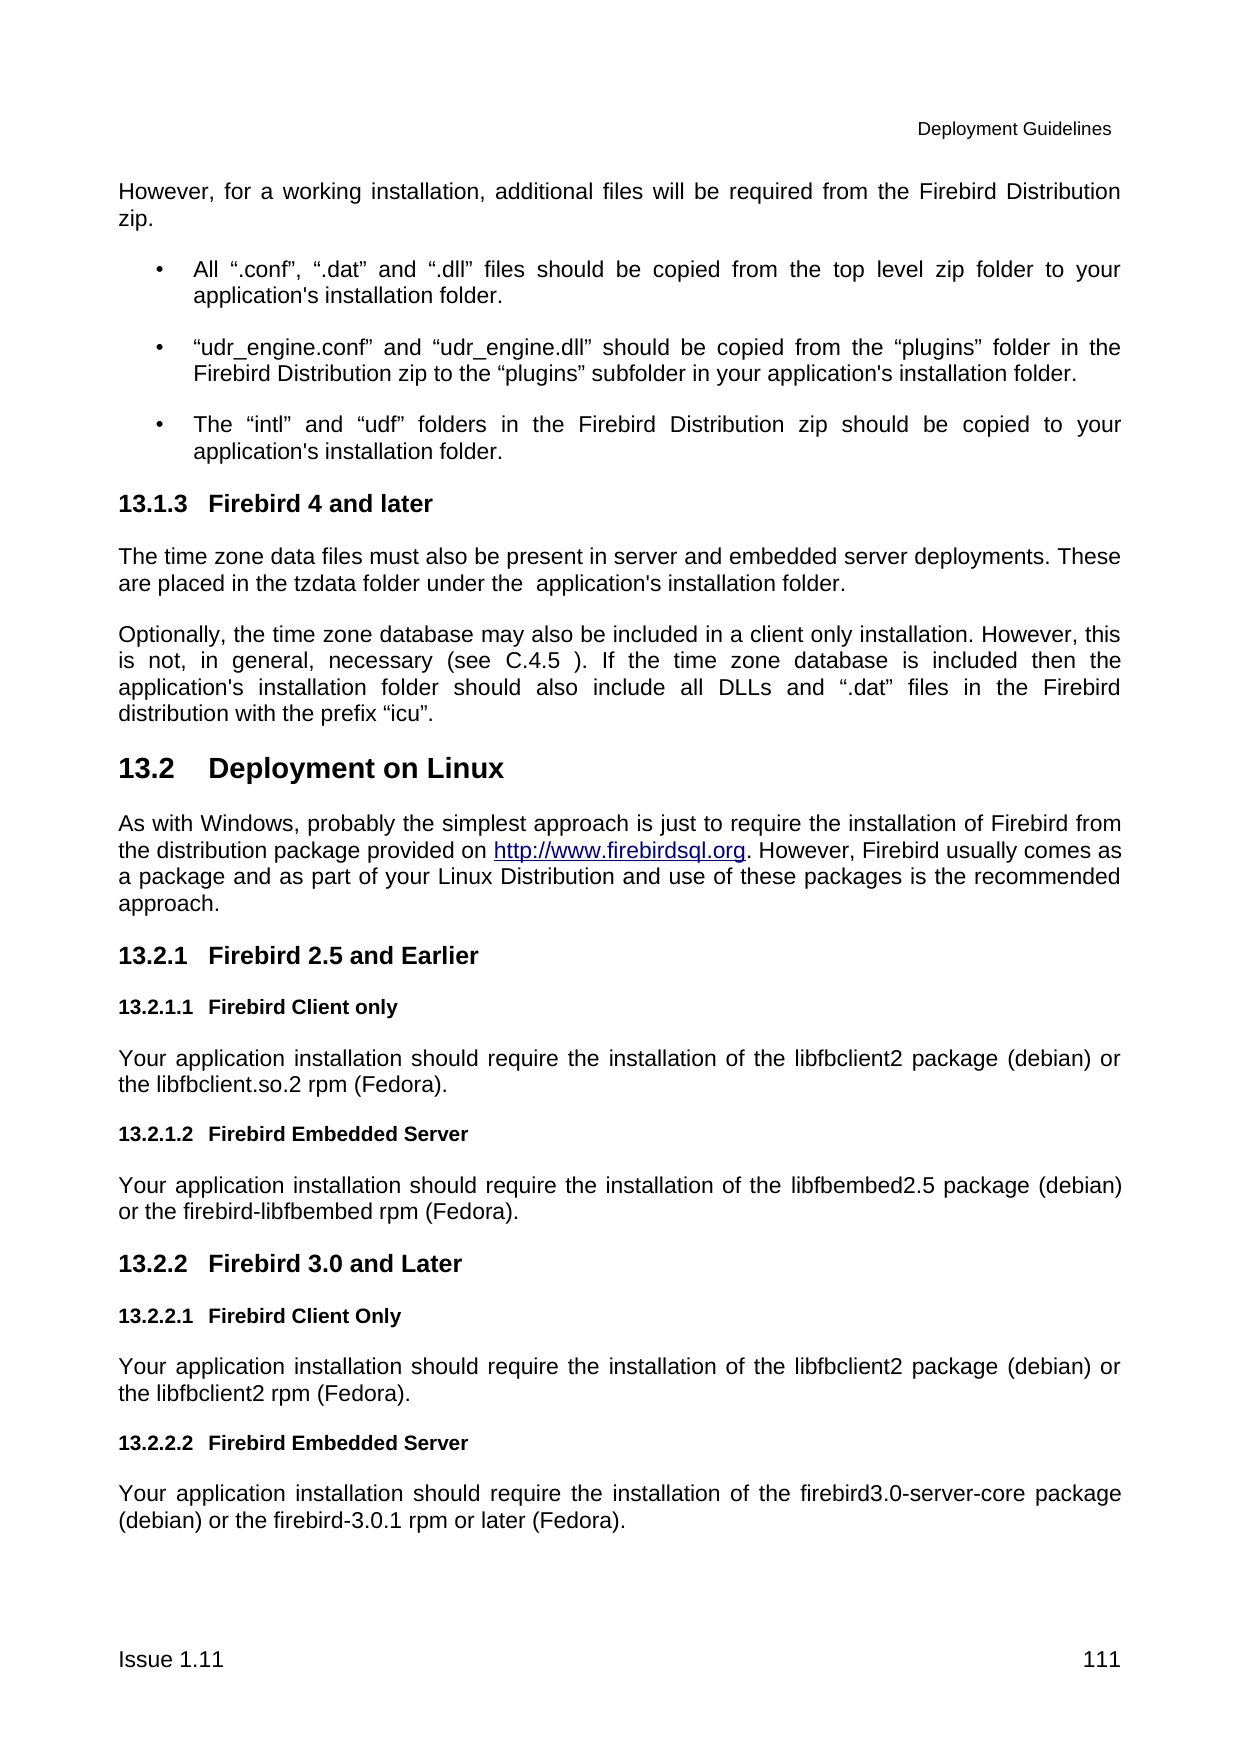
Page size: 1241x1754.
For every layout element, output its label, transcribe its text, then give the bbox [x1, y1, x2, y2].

subtitle Firebird 3.0 and Later [118, 1249, 1122, 1278]
text Optionally, the time zone database may also be included in a client only installation. However, this is not, in general, necessary (see C.4.5). If the time zone database is included then the application's installation folder should also include all DLLs and “.dat” files in the Firebird distribution with the prefix “icu”. [118, 621, 1122, 726]
subtitle Firebird 2.5 and Earlier [118, 941, 1122, 969]
subtitle Firebird 4 and later [118, 489, 1122, 518]
subtitle Deployment on Linux [118, 751, 1122, 785]
list The “intl” and “udf” folders in the Firebird Distribution zip should be copied to your application's installation folder. [156, 411, 1122, 464]
text Your application installation should require the installation of the libfbclient2 package (debian) or the libfbclient2 rpm (Fedora). [118, 1353, 1122, 1406]
text The time zone data files must also be present in server and embedded server deployments. These are placed in the tzdata folder under the application's installation folder. [118, 543, 1122, 596]
subtitle Firebird Embedded Server [118, 1431, 1122, 1455]
list All “.conf”, “.dat” and “.dll” files should be copied from the top level zip folder to your application's installation folder. [156, 256, 1122, 308]
text Your application installation should require the installation of the libfbembed2.5 package (debian) or the firebird-libfbembed rpm (Fedora). [118, 1172, 1122, 1224]
text However, for a working installation, additional files will be required from the Firebird Distribution zip. [118, 178, 1122, 231]
subtitle Firebird Client Only [118, 1304, 1122, 1328]
subtitle Firebird Client only [118, 995, 1122, 1019]
list “udr_engine.conf” and “udr_engine.dll” should be copied from the “plugins” folder in the Firebird Distribution zip to the “plugins” subfolder in your application's installation folder. [156, 333, 1122, 386]
subtitle Firebird Embedded Server [118, 1122, 1122, 1146]
text As with Windows, probably the simplest approach is just to require the installation of Firebird from the distribution package provided on http://www.firebirdsql.org. However, Firebird usually comes as a package and as part of your Linux Distribution and use of these packages is the recommended approach. [118, 810, 1122, 916]
text Your application installation should require the installation of the libfbclient2 package (debian) or the libfbclient.so.2 rpm (Fedora). [118, 1044, 1122, 1097]
text Your application installation should require the installation of the firebird3.0-server-core package (debian) or the firebird-3.0.1 rpm or later (Fedora). [118, 1480, 1122, 1533]
